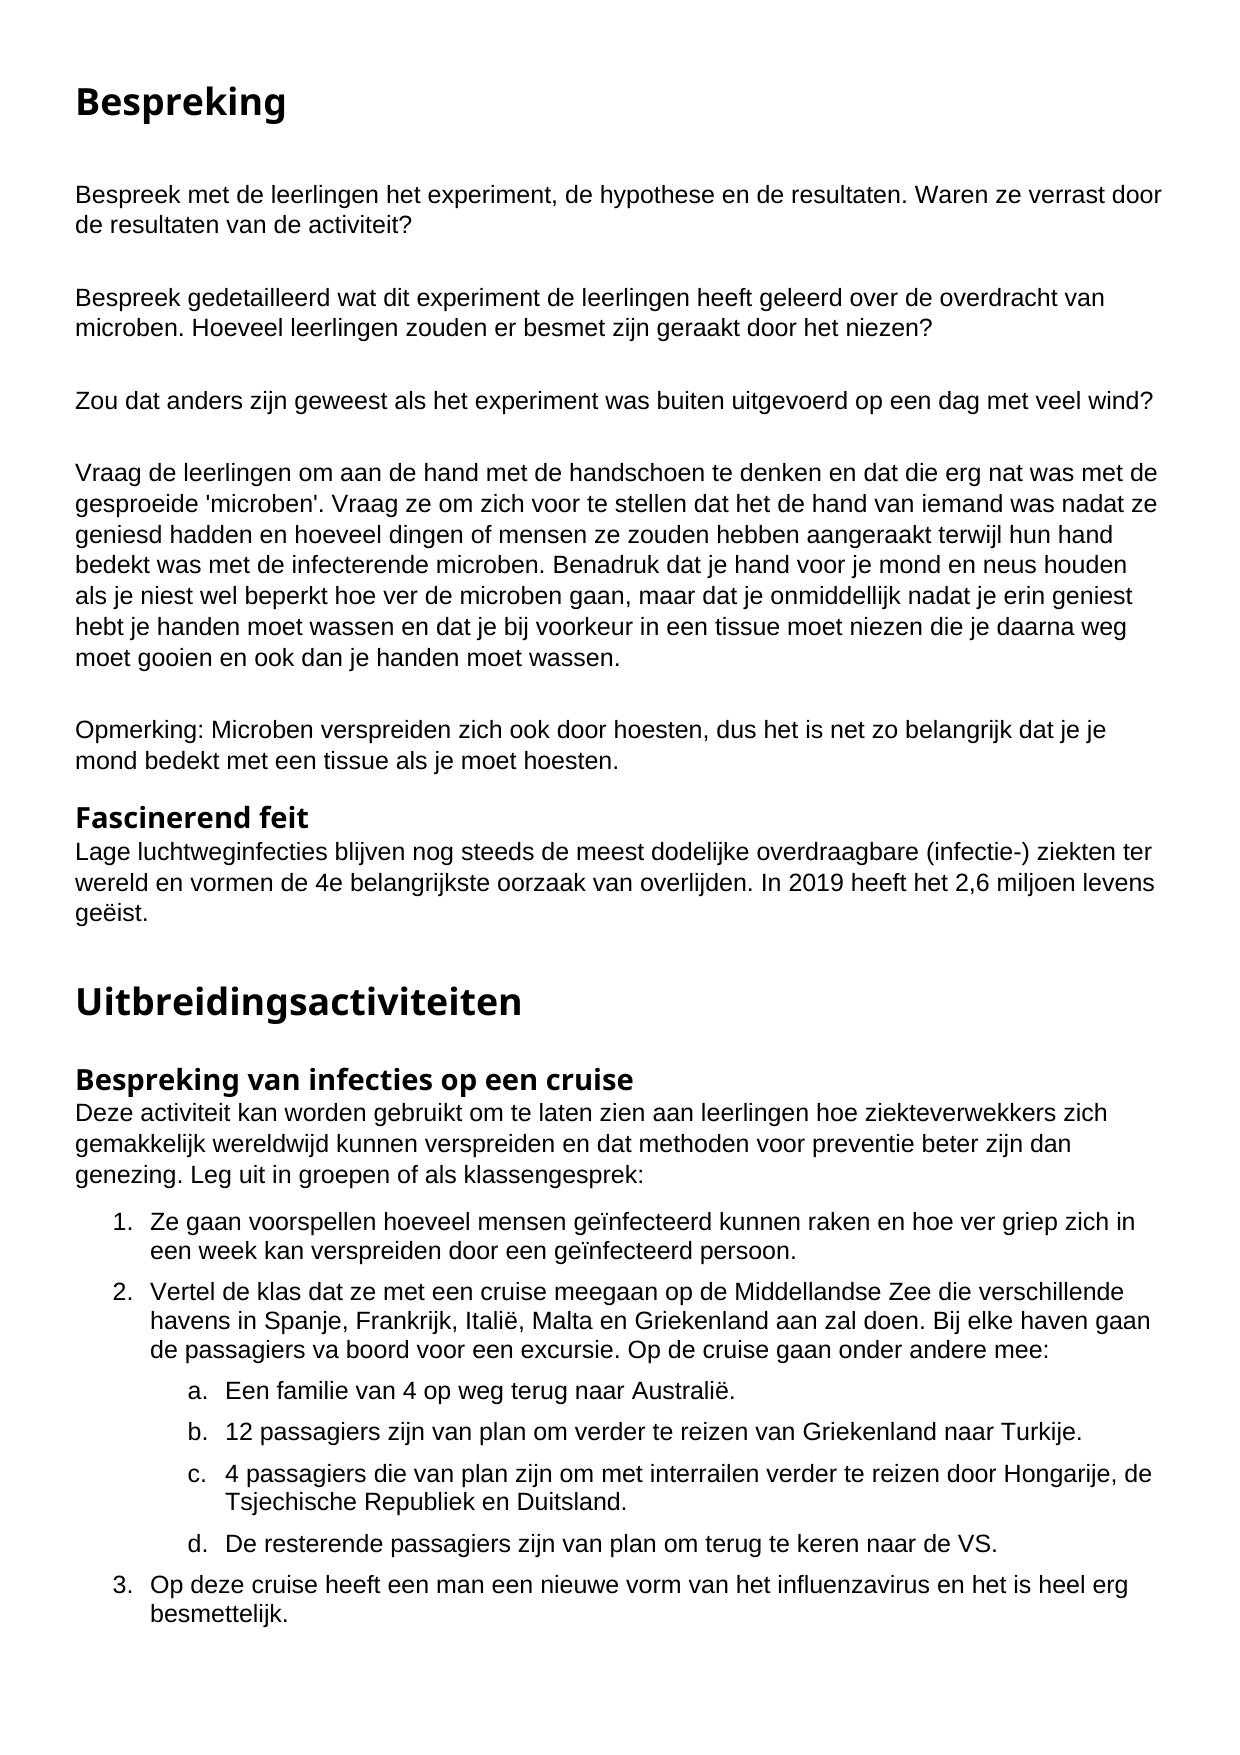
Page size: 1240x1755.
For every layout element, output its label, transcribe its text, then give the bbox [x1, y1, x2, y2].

list De resterende passagiers zijn van plan om terug te keren naar de VS. [187, 1528, 1164, 1557]
text Bespreek gedetailleerd wat dit experiment de leerlingen heeft geleerd over de overdracht van microben. Hoeveel leerlingen zouden er besmet zijn geraakt door het niezen? [75, 283, 1164, 342]
list 12 passagiers zijn van plan om verder te reizen van Griekenland naar Turkije. [187, 1417, 1164, 1446]
list Ze gaan voorspellen hoeveel mensen geïnfecteerd kunnen raken en hoe ver griep zich in een week kan verspreiden door een geïnfecteerd persoon. [112, 1207, 1164, 1265]
list Vertel de klas dat ze met een cruise meegaan op de Middellandse Zee die verschillende havens in Spanje, Frankrijk, Italië, Malta en Griekenland aan zal doen. Bij elke haven gaan de passagiers va boord voor een excursie. Op de cruise gaan onder andere mee: [112, 1277, 1164, 1363]
list Op deze cruise heeft een man een nieuwe vorm van het influenzavirus en het is heel erg besmettelijk. [112, 1570, 1164, 1627]
list Een familie van 4 op weg terug naar Australië. [187, 1376, 1164, 1405]
text Lage luchtweginfecties blijven nog steeds de meest dodelijke overdraagbare (infectie-) ziekten ter wereld en vormen de 4e belangrijkste oorzaak van overlijden. In 2019 heeft het 2,6 miljoen levens geëist. [75, 837, 1164, 927]
subtitle Fascinerend feit [75, 797, 1164, 837]
text Vraag de leerlingen om aan de hand met de handschoen te denken en dat die erg nat was met de gesproeide 'microben'. Vraag ze om zich voor te stellen dat het de hand van iemand was nadat ze geniesd hadden en hoeveel dingen of mensen ze zouden hebben aangeraakt terwijl hun hand bedekt was met de infecterende microben. Benadruk dat je hand voor je mond en neus houden als je niest wel beperkt hoe ver de microben gaan, maar dat je onmiddellijk nadat je erin geniest hebt je handen moet wassen en dat je bij voorkeur in een tissue moet niezen die je daarna weg moet gooien en ook dan je handen moet wassen. [75, 458, 1164, 671]
list 4 passagiers die van plan zijn om met interrailen verder te reizen door Hongarije, de Tsjechische Republiek en Duitsland. [187, 1458, 1164, 1516]
subtitle Bespreking van infecties op een cruise [75, 1059, 1164, 1098]
text Deze activiteit kan worden gebruikt om te laten zien aan leerlingen hoe ziekteverwekkers zich gemakkelijk wereldwijd kunnen verspreiden en dat methoden voor preventie beter zijn dan genezing. Leg uit in groepen of als klassengesprek: [75, 1098, 1164, 1189]
text Zou dat anders zijn geweest als het experiment was buiten uitgevoerd op een dag met veel wind? [75, 386, 1164, 414]
text Bespreek met de leerlingen het experiment, de hypothese en de resultaten. Waren ze verrast door de resultaten van de activiteit? [75, 179, 1164, 239]
text Opmerking: Microben verspreiden zich ook door hoesten, dus het is net zo belangrijk dat je je mond bedekt met een tissue als je moet hoesten. [75, 715, 1164, 774]
subtitle Uitbreidingsactiviteiten [75, 975, 1164, 1026]
subtitle Bespreking [75, 75, 1164, 126]
